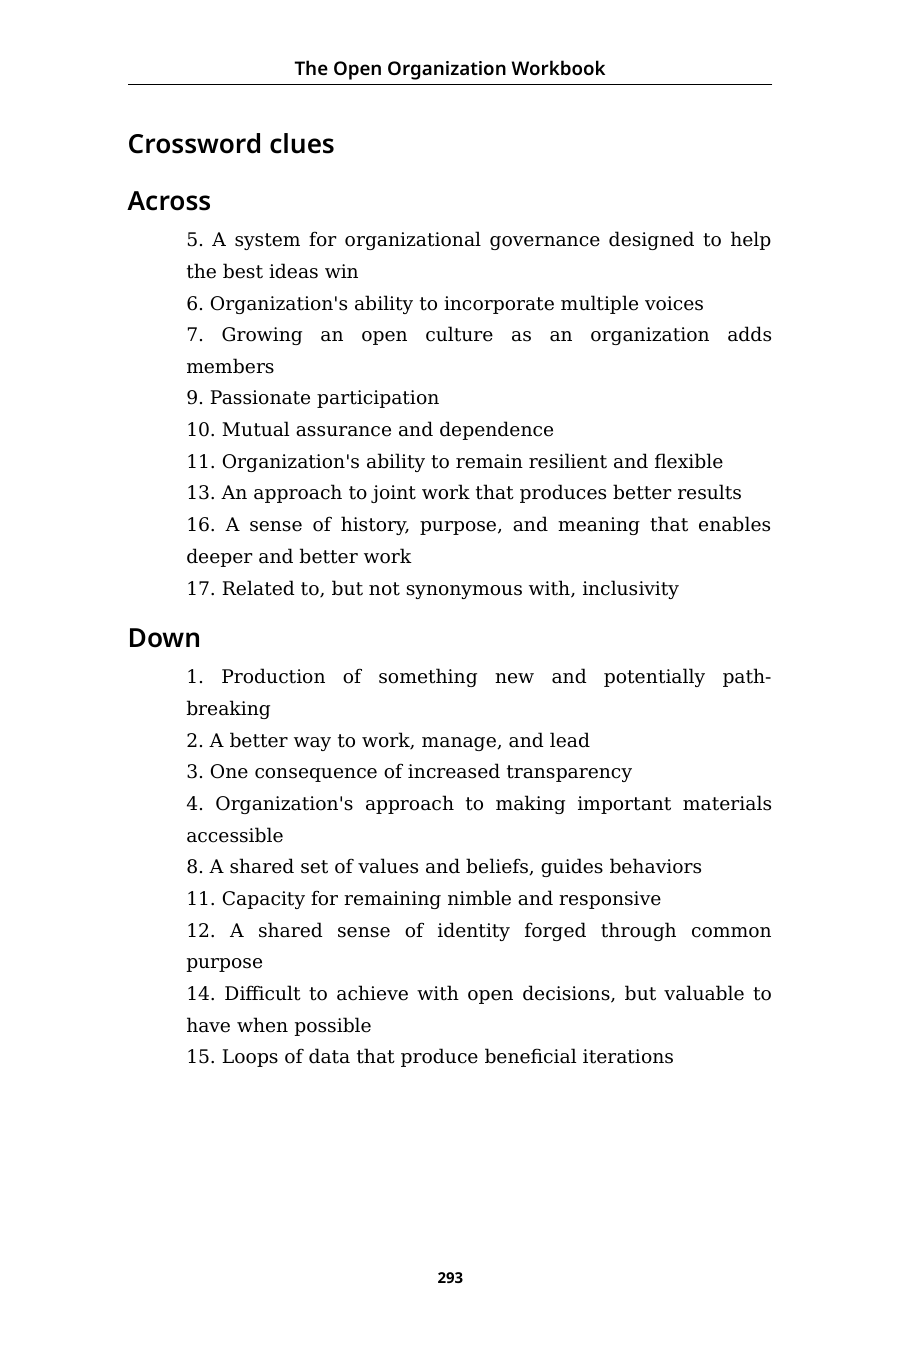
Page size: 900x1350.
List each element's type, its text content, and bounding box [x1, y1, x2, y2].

list 14. Difficult to achieve with open decisions, but valuable to have when possible [186, 983, 772, 1037]
list 5. A system for organizational governance designed to help the best ideas win [186, 229, 772, 283]
list 4. Organization's approach to making important materials accessible [186, 793, 772, 847]
subtitle Crossword clues [127, 129, 772, 159]
list 9. Passionate participation [186, 387, 772, 409]
subtitle Down [127, 624, 772, 654]
subtitle Across [127, 186, 772, 217]
list 15. Loops of data that produce beneficial iterations [186, 1047, 772, 1068]
list 3. One consequence of increased transparency [186, 762, 772, 783]
list 12. A shared sense of identity forged through common purpose [186, 920, 772, 973]
list 11. Capacity for remaining nimble and responsive [186, 888, 772, 910]
list 16. A sense of history, purpose, and meaning that enables deeper and better work [186, 514, 772, 568]
list 7. Growing an open culture as an organization adds members [186, 324, 772, 378]
list 6. Organization's ability to incorporate multiple voices [186, 292, 772, 314]
list 17. Related to, but not synonymous with, inclusivity [186, 577, 772, 599]
list 2. A better way to work, manage, and lead [186, 730, 772, 752]
list 13. An approach to joint work that produces better results [186, 482, 772, 504]
list 1. Production of something new and potentially path-breaking [186, 667, 772, 720]
list 11. Organization's ability to remain resilient and flexible [186, 451, 772, 473]
list 8. A shared set of values and beliefs, guides behaviors [186, 857, 772, 878]
list 10. Mutual assurance and dependence [186, 419, 772, 441]
